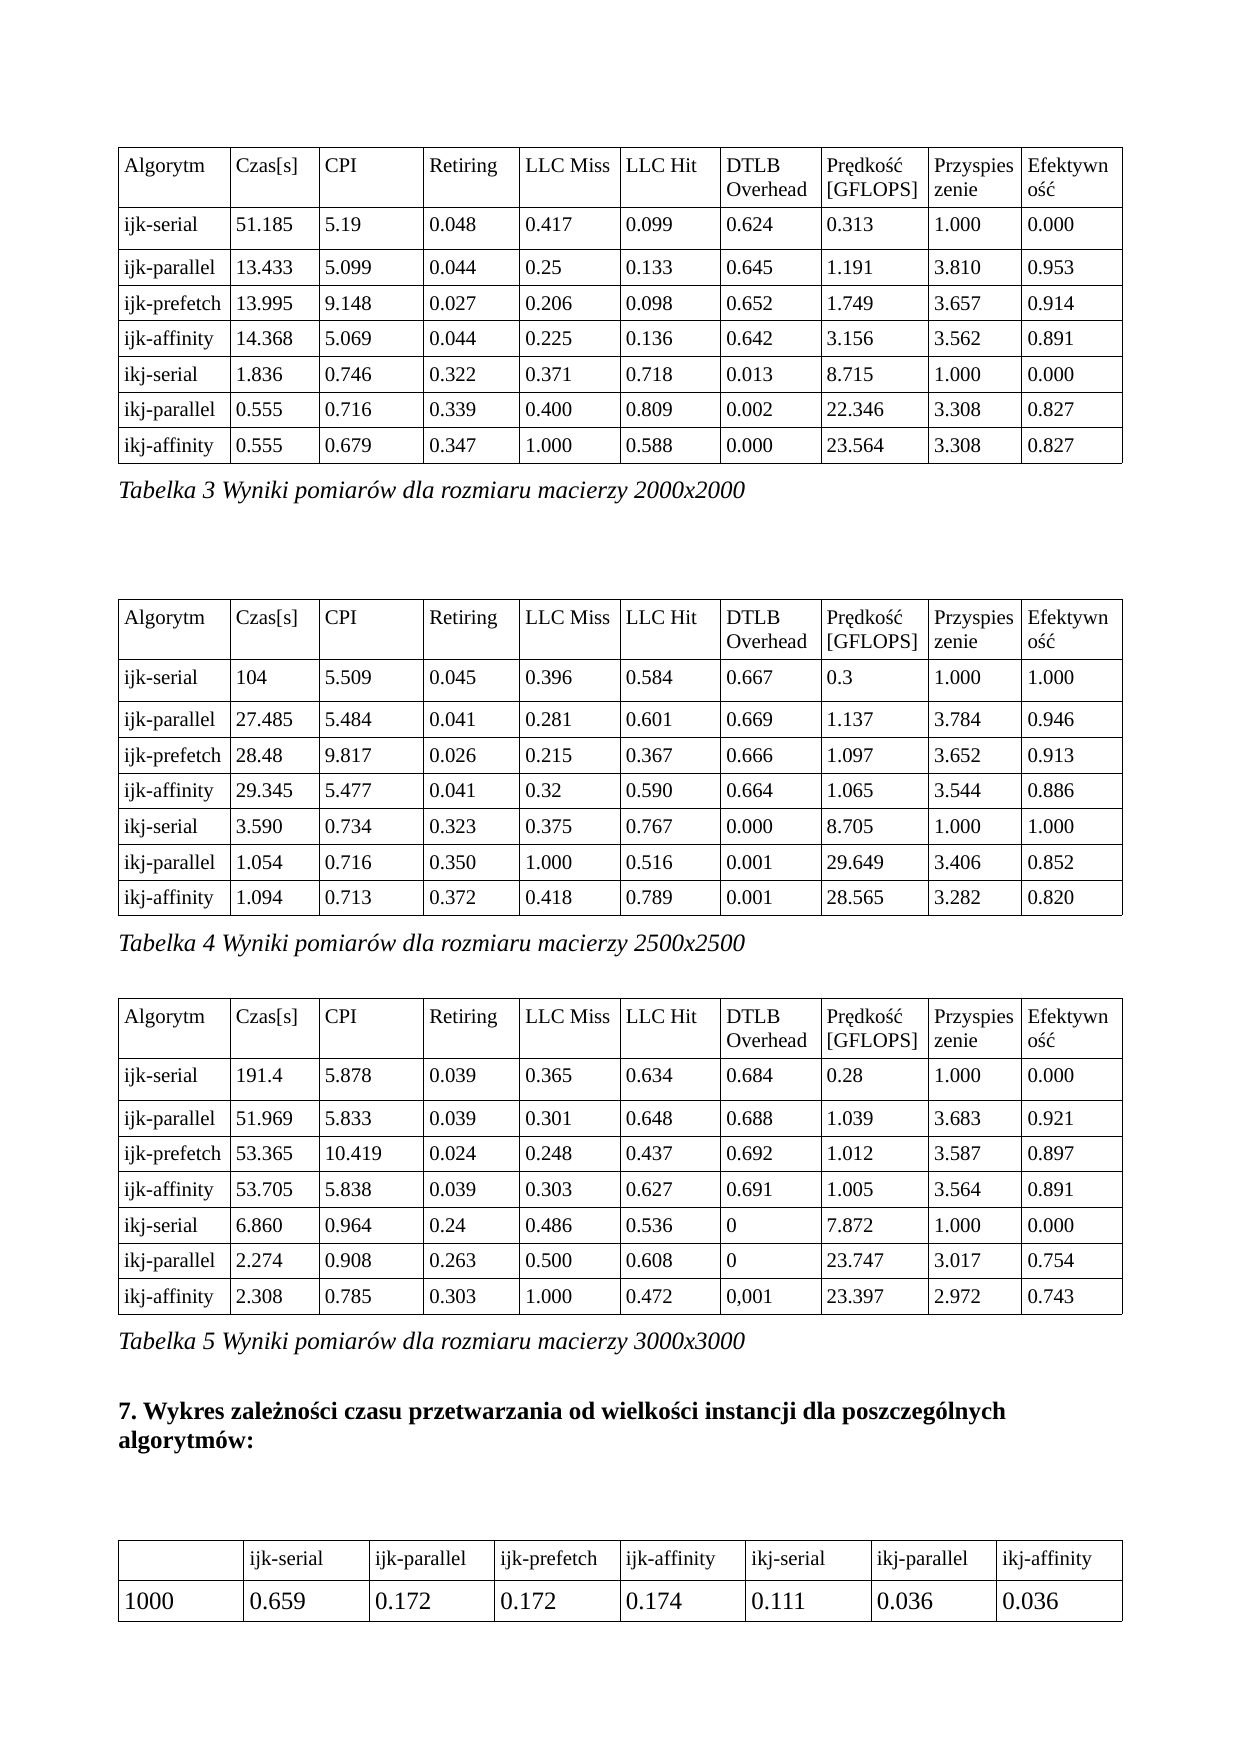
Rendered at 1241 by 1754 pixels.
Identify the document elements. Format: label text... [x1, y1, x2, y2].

table_cell 0.098 [621, 286, 720, 320]
table_cell ijk-prefetch [119, 738, 230, 773]
table_cell 23.397 [822, 1279, 928, 1314]
table_cell 0.713 [320, 881, 423, 915]
table_cell 0.437 [621, 1137, 720, 1171]
table_cell 0.25 [520, 250, 620, 285]
table_cell 0.608 [621, 1244, 720, 1278]
table_cell 1.000 [520, 845, 620, 879]
table_cell 5.878 [320, 1059, 423, 1100]
table_cell 0.684 [721, 1059, 821, 1100]
table_cell 0.001 [721, 881, 821, 915]
table_cell 0.375 [520, 809, 620, 844]
table_cell 13.433 [231, 250, 319, 285]
table_cell 2.274 [231, 1244, 319, 1278]
table_cell 27.485 [231, 702, 319, 737]
table_cell 0.642 [721, 321, 821, 356]
table_cell 9.148 [320, 286, 423, 320]
table_cell 0.225 [520, 321, 620, 356]
table_cell ikj-affinity [119, 428, 230, 463]
table_cell 1.137 [822, 702, 928, 737]
table_header CPI [320, 999, 423, 1057]
table_cell 10.419 [320, 1137, 423, 1171]
table_cell 29.345 [231, 774, 319, 808]
table_cell 0.044 [424, 321, 519, 356]
table_cell 0.044 [424, 250, 519, 285]
table_cell 0.365 [520, 1059, 620, 1100]
table_cell 0.908 [320, 1244, 423, 1278]
table_cell 0.667 [721, 660, 821, 701]
table_cell 53.705 [231, 1172, 319, 1207]
table_cell 5.477 [320, 774, 423, 808]
table_cell 0.666 [721, 738, 821, 773]
table_cell 0.588 [621, 428, 720, 463]
table_header CPI [320, 148, 423, 207]
table_cell 0.645 [721, 250, 821, 285]
table_cell 0.174 [621, 1581, 745, 1621]
table_cell 0.215 [520, 738, 620, 773]
text Tabelka 4 Wyniki pomiarów dla rozmiaru macierzy 2500x2500 [118, 928, 1122, 956]
table_cell 5.099 [320, 250, 423, 285]
table_cell 0.133 [621, 250, 720, 285]
table_cell 0.041 [424, 702, 519, 737]
table_cell 29.649 [822, 845, 928, 879]
table_cell 1.836 [231, 357, 319, 392]
table_cell 0.820 [1022, 881, 1122, 915]
table_cell 1.039 [822, 1101, 928, 1136]
table_cell 3.652 [929, 738, 1021, 773]
table_cell 1.000 [929, 1059, 1021, 1100]
table_cell 0.809 [621, 393, 720, 427]
table_header ijk-serial [244, 1541, 369, 1580]
table_cell 0.000 [1022, 1059, 1122, 1100]
table_header Prędkość [GFLOPS] [822, 999, 928, 1057]
table_cell 0.789 [621, 881, 720, 915]
table_cell 13.995 [231, 286, 319, 320]
text Tabelka 3 Wyniki pomiarów dla rozmiaru macierzy 2000x2000 [118, 475, 1122, 504]
table_cell 1.000 [929, 660, 1021, 701]
table_header DTLB Overhead [721, 600, 821, 659]
table_cell ikj-affinity [119, 881, 230, 915]
table_cell 1.005 [822, 1172, 928, 1207]
table_cell 1.749 [822, 286, 928, 320]
table_cell 0.886 [1022, 774, 1122, 808]
table_cell 0.946 [1022, 702, 1122, 737]
table_cell 0.852 [1022, 845, 1122, 879]
table_cell 0.000 [1022, 1208, 1122, 1242]
table_cell 0.953 [1022, 250, 1122, 285]
table_cell 0.652 [721, 286, 821, 320]
table_cell 0.027 [424, 286, 519, 320]
table_cell 0.371 [520, 357, 620, 392]
table_cell 0.716 [320, 393, 423, 427]
table_cell 1.000 [1022, 809, 1122, 844]
table_cell ikj-serial [119, 809, 230, 844]
table_cell ijk-parallel [119, 702, 230, 737]
table_cell 3.564 [929, 1172, 1021, 1207]
table_cell 0.648 [621, 1101, 720, 1136]
table_cell 3.544 [929, 774, 1021, 808]
table_cell 0.039 [424, 1101, 519, 1136]
table_cell 0.913 [1022, 738, 1122, 773]
table_header LLC Miss [520, 600, 620, 659]
table_cell 3.017 [929, 1244, 1021, 1278]
table_cell 23.564 [822, 428, 928, 463]
table_cell 5.19 [320, 208, 423, 249]
table_cell 3.308 [929, 428, 1021, 463]
table_cell 8.715 [822, 357, 928, 392]
table_cell 51.969 [231, 1101, 319, 1136]
table_cell 0.396 [520, 660, 620, 701]
table_cell 0.785 [320, 1279, 423, 1314]
table_header LLC Miss [520, 148, 620, 207]
table_cell 0.891 [1022, 321, 1122, 356]
table_cell ikj-parallel [119, 1244, 230, 1278]
table_cell 3.683 [929, 1101, 1021, 1136]
table_cell 0.669 [721, 702, 821, 737]
table_cell 0.303 [520, 1172, 620, 1207]
table_header Prędkość [GFLOPS] [822, 600, 928, 659]
table_cell 191.4 [231, 1059, 319, 1100]
table_cell 0.041 [424, 774, 519, 808]
table_cell 0.627 [621, 1172, 720, 1207]
table_cell 0.322 [424, 357, 519, 392]
table_cell 1.000 [929, 357, 1021, 392]
table_header Efektywność [1022, 999, 1122, 1057]
table_cell 0 [721, 1208, 821, 1242]
table_cell 0.472 [621, 1279, 720, 1314]
table_cell 1.000 [929, 208, 1021, 249]
table_cell 0.3 [822, 660, 928, 701]
table_cell ijk-affinity [119, 321, 230, 356]
table_cell 1.054 [231, 845, 319, 879]
table_cell ijk-serial [119, 1059, 230, 1100]
table_cell 3.810 [929, 250, 1021, 285]
table_cell ikj-parallel [119, 393, 230, 427]
table_cell 28.48 [231, 738, 319, 773]
table_cell 0.248 [520, 1137, 620, 1171]
table_cell ijk-serial [119, 208, 230, 249]
table_cell 0.584 [621, 660, 720, 701]
table_cell 5.069 [320, 321, 423, 356]
table_cell 0.367 [621, 738, 720, 773]
table_cell 28.565 [822, 881, 928, 915]
table_cell 0.400 [520, 393, 620, 427]
table_header ijk-prefetch [495, 1541, 620, 1580]
table_cell 0.500 [520, 1244, 620, 1278]
table_cell 2.308 [231, 1279, 319, 1314]
table_cell 0.339 [424, 393, 519, 427]
table_header LLC Hit [621, 600, 720, 659]
table_cell 0.679 [320, 428, 423, 463]
table_cell 0.827 [1022, 428, 1122, 463]
table_cell 0.28 [822, 1059, 928, 1100]
table_cell 0.692 [721, 1137, 821, 1171]
table_cell ijk-affinity [119, 774, 230, 808]
table_cell 0.417 [520, 208, 620, 249]
table_cell 5.509 [320, 660, 423, 701]
table_cell 5.833 [320, 1101, 423, 1136]
table_cell 0.624 [721, 208, 821, 249]
table_cell 0.486 [520, 1208, 620, 1242]
table_cell 1.191 [822, 250, 928, 285]
table_cell 0.659 [244, 1581, 369, 1621]
table_cell 0.024 [424, 1137, 519, 1171]
table_cell 0.000 [721, 428, 821, 463]
table_cell 23.747 [822, 1244, 928, 1278]
table_cell 3.282 [929, 881, 1021, 915]
table_header ijk-affinity [621, 1541, 745, 1580]
table_header Przyspieszenie [929, 148, 1021, 207]
table_cell 3.406 [929, 845, 1021, 879]
table_cell 0.111 [746, 1581, 871, 1621]
table_cell 0.136 [621, 321, 720, 356]
text 7. Wykres zależności czasu przetwarzania od wielkości instancji dla poszczególnych algorytmów: [118, 1396, 1122, 1454]
table_cell 0.688 [721, 1101, 821, 1136]
table_cell 2.972 [929, 1279, 1021, 1314]
table_cell 0.206 [520, 286, 620, 320]
table_cell 0.590 [621, 774, 720, 808]
table_cell 5.838 [320, 1172, 423, 1207]
table_header ikj-serial [746, 1541, 871, 1580]
table_cell 0.036 [872, 1581, 996, 1621]
table_cell 1.000 [1022, 660, 1122, 701]
table_header LLC Hit [621, 148, 720, 207]
table_cell 1.094 [231, 881, 319, 915]
table_header ijk-parallel [370, 1541, 494, 1580]
table_cell 0.634 [621, 1059, 720, 1100]
table_header Algorytm [119, 600, 230, 659]
table_cell 7.872 [822, 1208, 928, 1242]
table_cell 1.000 [929, 1208, 1021, 1242]
table_cell 1.000 [520, 1279, 620, 1314]
table_cell 0.048 [424, 208, 519, 249]
table_cell 0.313 [822, 208, 928, 249]
table_cell 0.555 [231, 393, 319, 427]
table_cell 0.743 [1022, 1279, 1122, 1314]
table_cell 8.705 [822, 809, 928, 844]
table_cell 0.001 [721, 845, 821, 879]
table_header Algorytm [119, 999, 230, 1057]
table_cell 0.000 [1022, 208, 1122, 249]
table_cell ikj-serial [119, 357, 230, 392]
table_cell 0.172 [495, 1581, 620, 1621]
table_cell 0.536 [621, 1208, 720, 1242]
table_cell 1.012 [822, 1137, 928, 1171]
table_cell 5.484 [320, 702, 423, 737]
table_cell 0.323 [424, 809, 519, 844]
table_header Przyspieszenie [929, 600, 1021, 659]
table_cell 0.555 [231, 428, 319, 463]
table_header Czas[s] [231, 999, 319, 1057]
table_cell 0.000 [1022, 357, 1122, 392]
table_cell 0.013 [721, 357, 821, 392]
table_cell 0.263 [424, 1244, 519, 1278]
table_header Czas[s] [231, 600, 319, 659]
table_cell 3.784 [929, 702, 1021, 737]
table_header [119, 1541, 243, 1580]
table_header Czas[s] [231, 148, 319, 207]
table_cell 6.860 [231, 1208, 319, 1242]
table_cell ikj-affinity [119, 1279, 230, 1314]
table_cell 0.418 [520, 881, 620, 915]
table_header ikj-affinity [997, 1541, 1122, 1580]
table_header LLC Miss [520, 999, 620, 1057]
table_cell ijk-parallel [119, 250, 230, 285]
table_cell 1.065 [822, 774, 928, 808]
table_cell 0.281 [520, 702, 620, 737]
table_cell 0.718 [621, 357, 720, 392]
table_cell 0.746 [320, 357, 423, 392]
table_cell 0.827 [1022, 393, 1122, 427]
table_cell 0.897 [1022, 1137, 1122, 1171]
table_header DTLB Overhead [721, 999, 821, 1057]
table_header DTLB Overhead [721, 148, 821, 207]
table_cell 53.365 [231, 1137, 319, 1171]
table_cell ikj-serial [119, 1208, 230, 1242]
table_cell 0.372 [424, 881, 519, 915]
table_cell 0.891 [1022, 1172, 1122, 1207]
table_cell 14.368 [231, 321, 319, 356]
table_cell 3.562 [929, 321, 1021, 356]
table_cell 0.039 [424, 1059, 519, 1100]
table_cell 104 [231, 660, 319, 701]
table_cell 51.185 [231, 208, 319, 249]
table_cell 0.601 [621, 702, 720, 737]
table_cell 0.921 [1022, 1101, 1122, 1136]
table_cell 0.347 [424, 428, 519, 463]
table_cell 0.24 [424, 1208, 519, 1242]
table_cell ijk-affinity [119, 1172, 230, 1207]
table_header ikj-parallel [872, 1541, 996, 1580]
table_cell 1.097 [822, 738, 928, 773]
table_cell 0.32 [520, 774, 620, 808]
table_cell 9.817 [320, 738, 423, 773]
table_cell 0.099 [621, 208, 720, 249]
table_cell ikj-parallel [119, 845, 230, 879]
table_header Retiring [424, 600, 519, 659]
table_cell 0.964 [320, 1208, 423, 1242]
table_cell 3.657 [929, 286, 1021, 320]
table_cell 0.691 [721, 1172, 821, 1207]
table_cell ijk-serial [119, 660, 230, 701]
table_header Prędkość [GFLOPS] [822, 148, 928, 207]
table_cell 0.002 [721, 393, 821, 427]
table_cell 0 [721, 1244, 821, 1278]
table_cell 0.734 [320, 809, 423, 844]
table_cell 0.045 [424, 660, 519, 701]
table_cell 1000 [119, 1581, 243, 1621]
table_cell 0.000 [721, 809, 821, 844]
table_cell ijk-prefetch [119, 1137, 230, 1171]
table_cell 0.039 [424, 1172, 519, 1207]
table_header CPI [320, 600, 423, 659]
table_cell 3.156 [822, 321, 928, 356]
table_cell 0,001 [721, 1279, 821, 1314]
table_header Efektywność [1022, 600, 1122, 659]
table_header Przyspieszenie [929, 999, 1021, 1057]
table_cell 3.308 [929, 393, 1021, 427]
table_cell 0.516 [621, 845, 720, 879]
table_cell 0.172 [370, 1581, 494, 1621]
table_cell 0.914 [1022, 286, 1122, 320]
table_cell 3.587 [929, 1137, 1021, 1171]
table_cell 0.301 [520, 1101, 620, 1136]
table_cell 1.000 [929, 809, 1021, 844]
table_cell ijk-prefetch [119, 286, 230, 320]
table_header Retiring [424, 148, 519, 207]
table_header Algorytm [119, 148, 230, 207]
table_cell 0.767 [621, 809, 720, 844]
table_cell 0.664 [721, 774, 821, 808]
table_cell 0.716 [320, 845, 423, 879]
table_cell 0.303 [424, 1279, 519, 1314]
table_cell 1.000 [520, 428, 620, 463]
table_header LLC Hit [621, 999, 720, 1057]
table_cell 0.754 [1022, 1244, 1122, 1278]
table_header Retiring [424, 999, 519, 1057]
table_cell 0.350 [424, 845, 519, 879]
table_header Efektywność [1022, 148, 1122, 207]
table_cell 3.590 [231, 809, 319, 844]
table_cell 22.346 [822, 393, 928, 427]
table_cell 0.036 [997, 1581, 1122, 1621]
text Tabelka 5 Wyniki pomiarów dla rozmiaru macierzy 3000x3000 [118, 1326, 1122, 1355]
table_cell ijk-parallel [119, 1101, 230, 1136]
table_cell 0.026 [424, 738, 519, 773]
